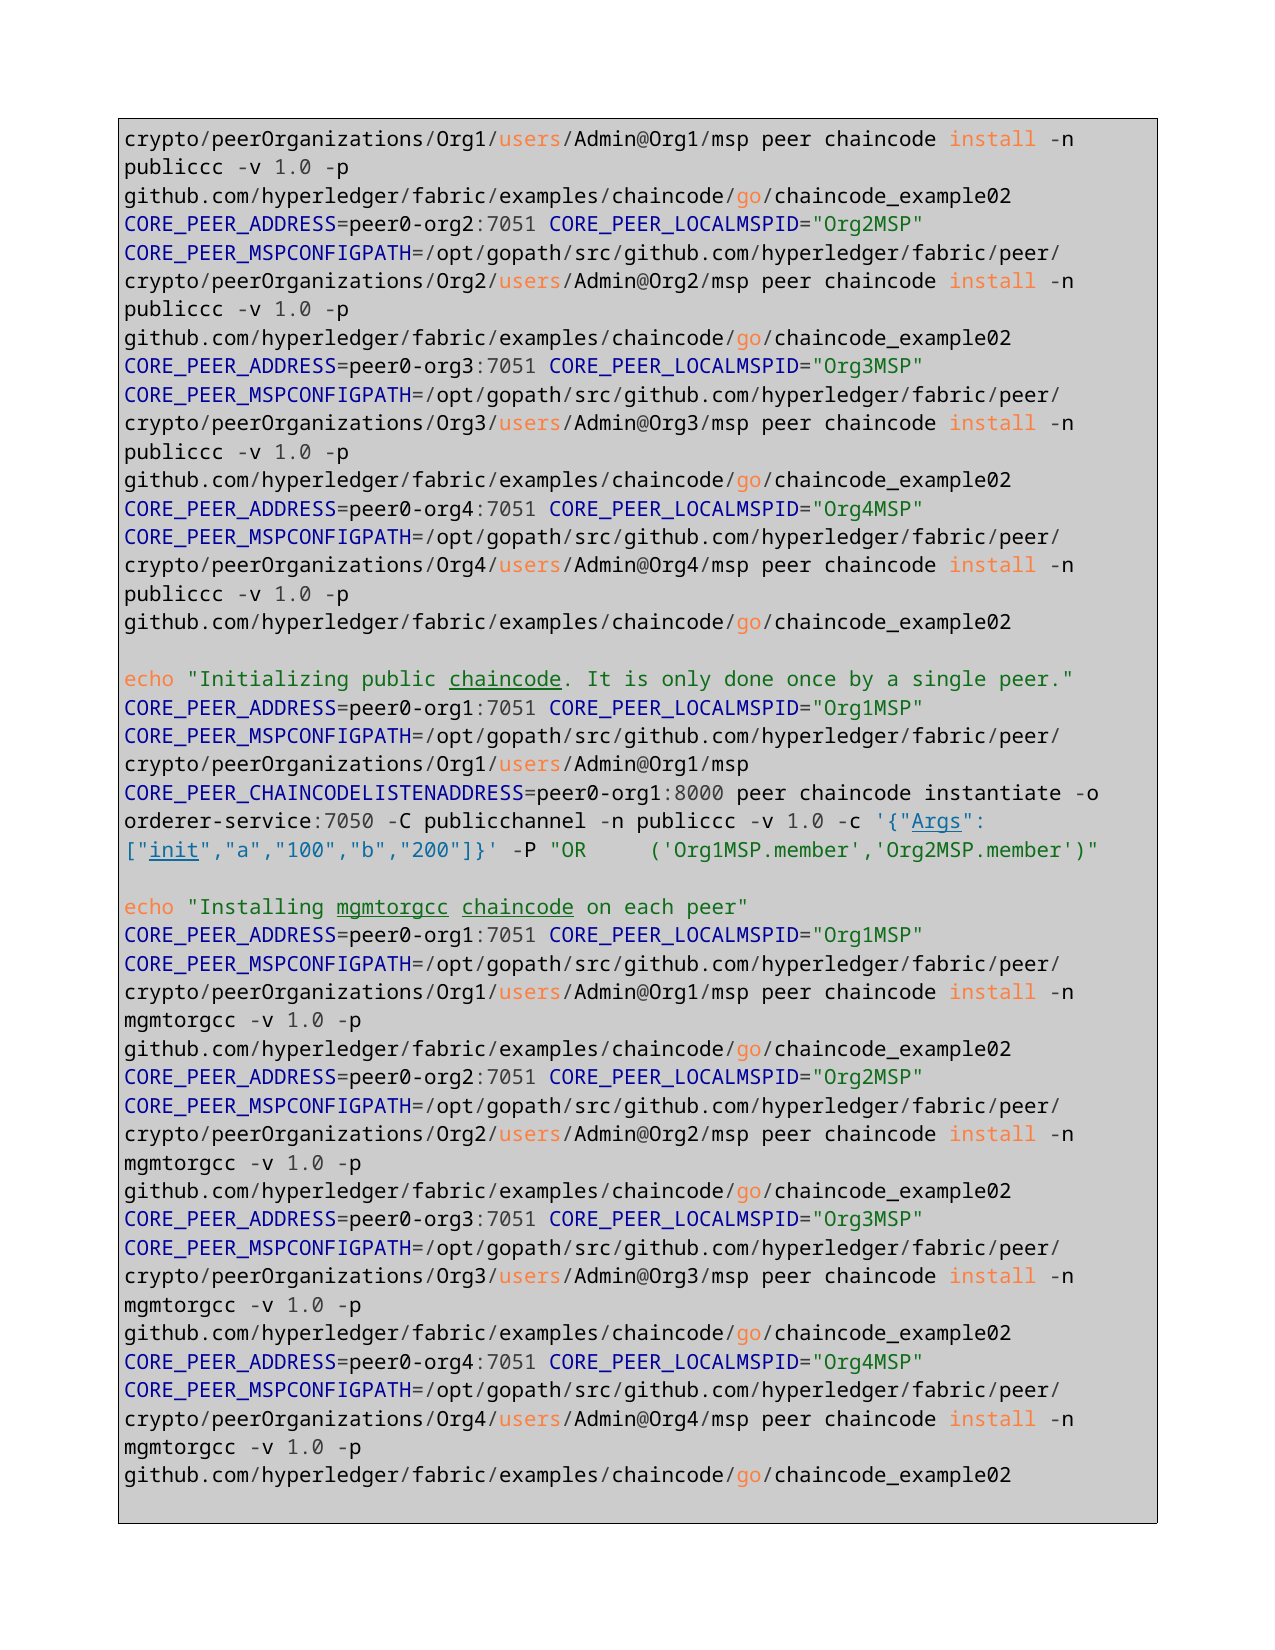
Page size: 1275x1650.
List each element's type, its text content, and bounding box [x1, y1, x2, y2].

table_header crypto/peerOrganizations/Org1/users/Admin@Org1/msp peer chaincode install -n publiccc -v 1.0 -p github.com/hyperledger/fabric/examples/chaincode/go/chaincode_example02 CORE_PEER_ADDRESS=peer0-org2:7051 CORE_PEER_LOCALMSPID="Org2MSP" CORE_PEER_MSPCONFIGPATH=/opt/gopath/src/github.com/hyperledger/fabric/peer/crypto/peerOrganizations/Org2/users/Admin@Org2/msp peer chaincode install -n publiccc -v 1.0 -p github.com/hyperledger/fabric/examples/chaincode/go/chaincode_example02 CORE_PEER_ADDRESS=peer0-org3:7051 CORE_PEER_LOCALMSPID="Org3MSP" CORE_PEER_MSPCONFIGPATH=/opt/gopath/src/github.com/hyperledger/fabric/peer/crypto/peerOrganizations/Org3/users/Admin@Org3/msp peer chaincode install -n publiccc -v 1.0 -p github.com/hyperledger/fabric/examples/chaincode/go/chaincode_example02 CORE_PEER_ADDRESS=peer0-org4:7051 CORE_PEER_LOCALMSPID="Org4MSP" CORE_PEER_MSPCONFIGPATH=/opt/gopath/src/github.com/hyperledger/fabric/peer/crypto/peerOrganizations/Org4/users/Admin@Org4/msp peer chaincode install -n publiccc -v 1.0 -p github.com/hyperledger/fabric/examples/chaincode/go/chaincode_example02 echo "Initializing public chaincode. It is only done once by a single peer." CORE_PEER_ADDRESS=peer0-org1:7051 CORE_PEER_LOCALMSPID="Org1MSP" CORE_PEER_MSPCONFIGPATH=/opt/gopath/src/github.com/hyperledger/fabric/peer/crypto/peerOrganizations/Org1/users/Admin@Org1/msp CORE_PEER_CHAINCODELISTENADDRESS=peer0-org1:8000 peer chaincode instantiate -o orderer-service:7050 -C publicchannel -n publiccc -v 1.0 -c '{"Args":["init","a","100","b","200"]}' -P "OR ('Org1MSP.member','Org2MSP.member')" echo "Installing mgmtorgcc chaincode on each peer" CORE_PEER_ADDRESS=peer0-org1:7051 CORE_PEER_LOCALMSPID="Org1MSP" CORE_PEER_MSPCONFIGPATH=/opt/gopath/src/github.com/hyperledger/fabric/peer/crypto/peerOrganizations/Org1/users/Admin@Org1/msp peer chaincode install -n mgmtorgcc -v 1.0 -p github.com/hyperledger/fabric/examples/chaincode/go/chaincode_example02 CORE_PEER_ADDRESS=peer0-org2:7051 CORE_PEER_LOCALMSPID="Org2MSP" CORE_PEER_MSPCONFIGPATH=/opt/gopath/src/github.com/hyperledger/fabric/peer/crypto/peerOrganizations/Org2/users/Admin@Org2/msp peer chaincode install -n mgmtorgcc -v 1.0 -p github.com/hyperledger/fabric/examples/chaincode/go/chaincode_example02 CORE_PEER_ADDRESS=peer0-org3:7051 CORE_PEER_LOCALMSPID="Org3MSP" CORE_PEER_MSPCONFIGPATH=/opt/gopath/src/github.com/hyperledger/fabric/peer/crypto/peerOrganizations/Org3/users/Admin@Org3/msp peer chaincode install -n mgmtorgcc -v 1.0 -p github.com/hyperledger/fabric/examples/chaincode/go/chaincode_example02 CORE_PEER_ADDRESS=peer0-org4:7051 CORE_PEER_LOCALMSPID="Org4MSP" CORE_PEER_MSPCONFIGPATH=/opt/gopath/src/github.com/hyperledger/fabric/peer/crypto/peerOrganizations/Org4/users/Admin@Org4/msp peer chaincode install -n mgmtorgcc -v 1.0 -p github.com/hyperledger/fabric/examples/chaincode/go/chaincode_example02 [119, 119, 1157, 1523]
